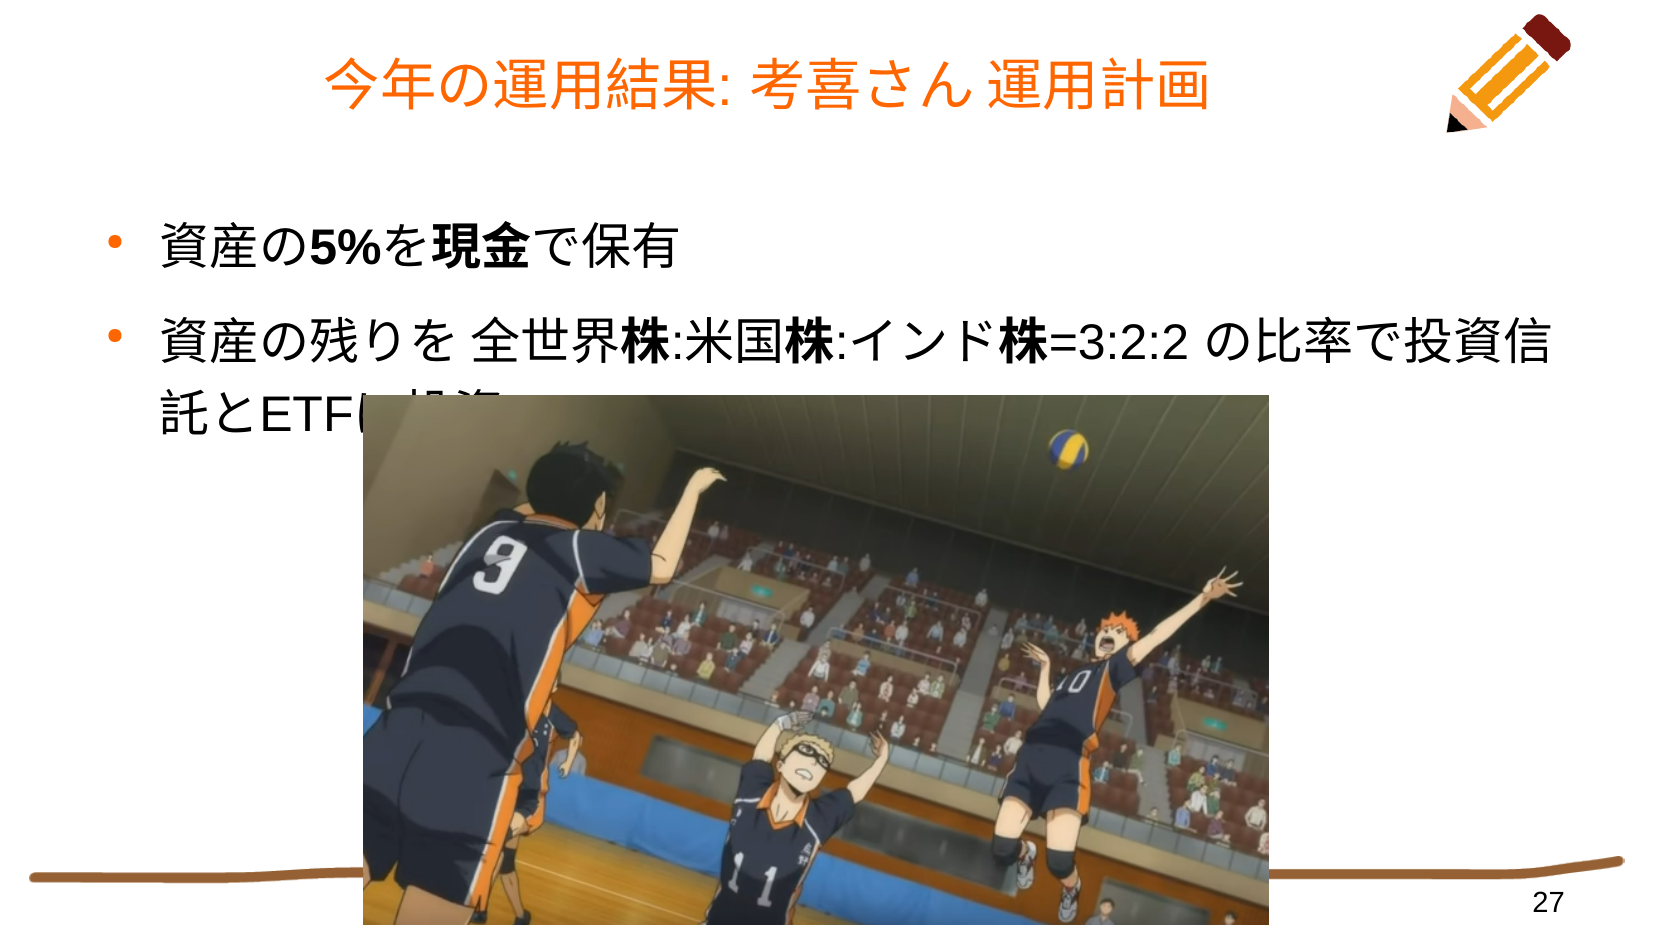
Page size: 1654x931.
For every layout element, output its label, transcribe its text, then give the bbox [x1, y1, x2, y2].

title 今年の運用結果: 考喜さん 運用計画 [88, 29, 1447, 133]
picture [29, 395, 1625, 925]
picture [1446, 14, 1571, 133]
list 資産の5%を現金で保有 資産の残りを 全世界株:米国株:インド株=3:2:2 の比率で投資信託とETFに投資 [88, 206, 1576, 857]
